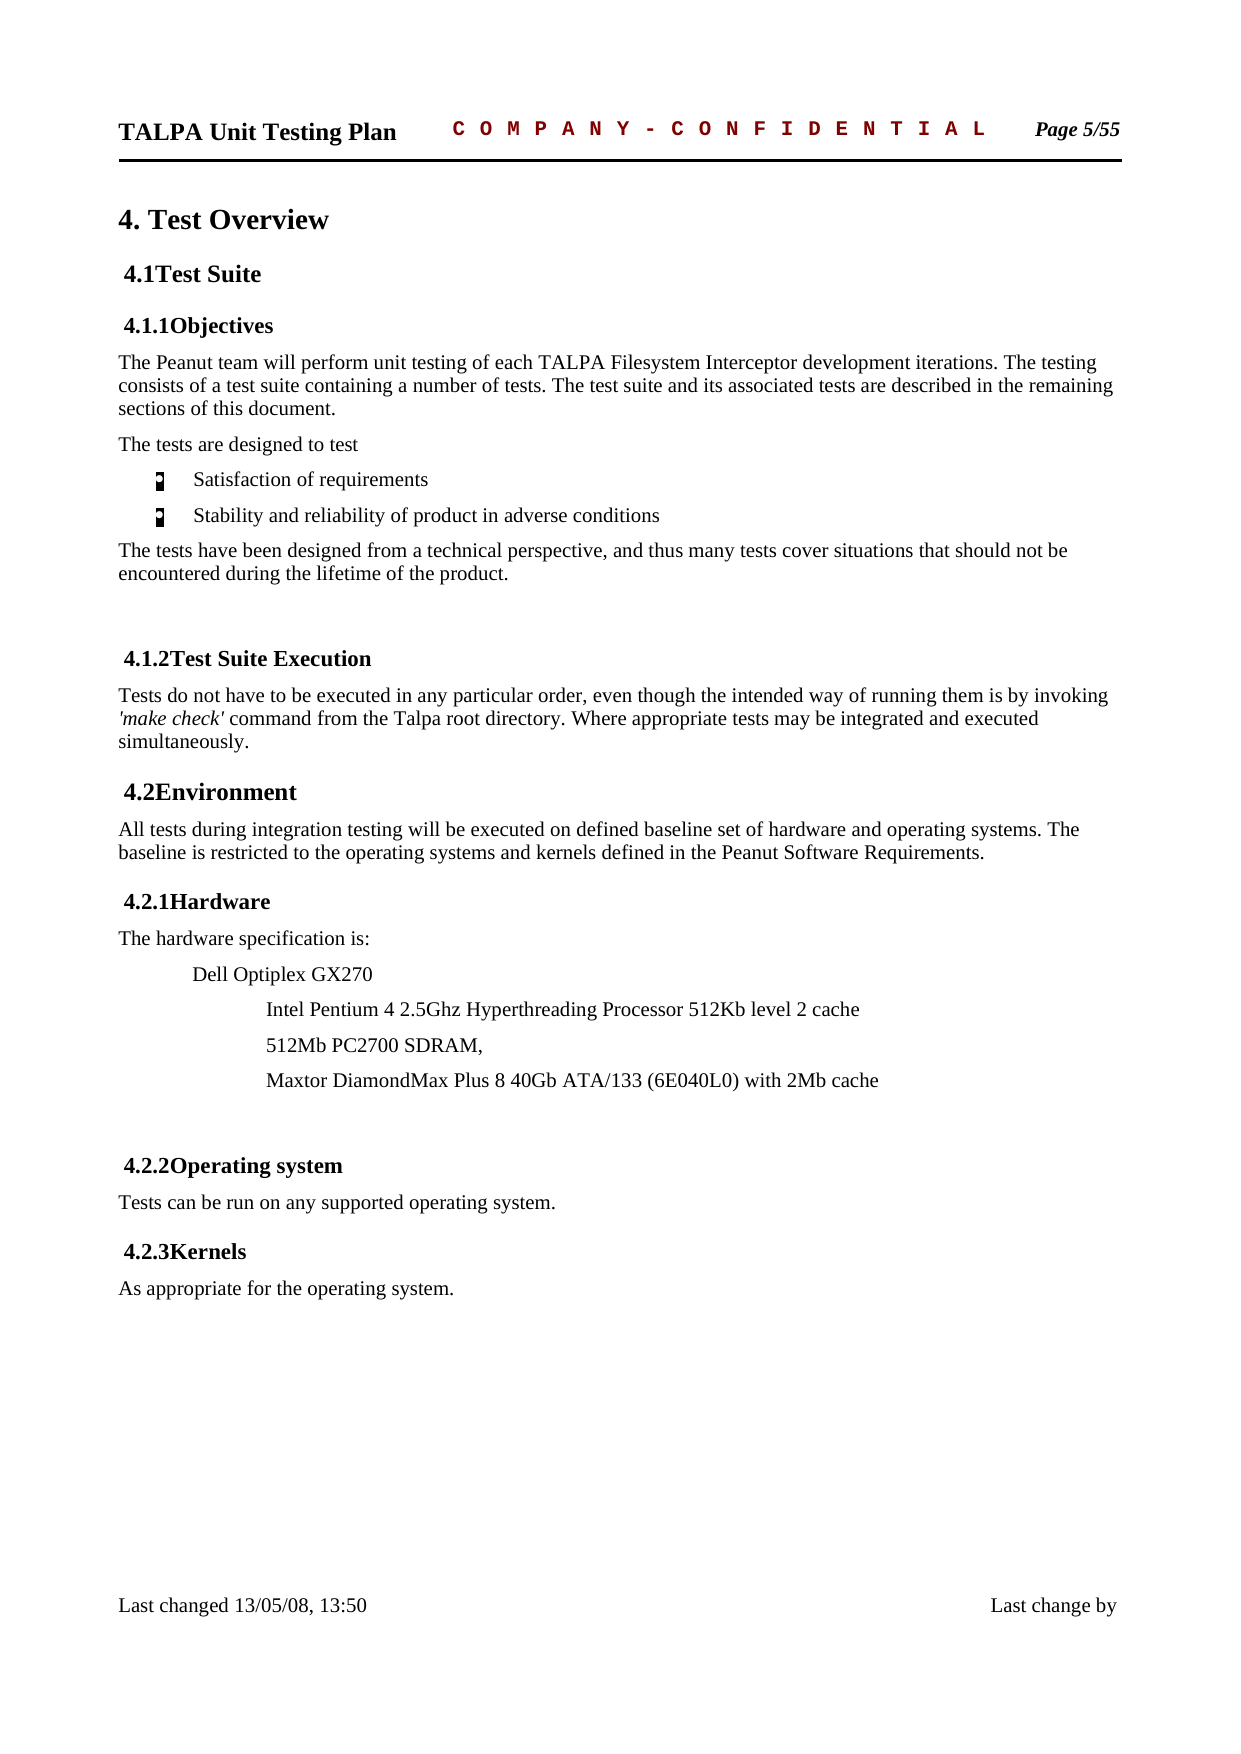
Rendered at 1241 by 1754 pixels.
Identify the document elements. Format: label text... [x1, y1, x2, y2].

subtitle Test Suite [124, 260, 1122, 288]
subtitle Kernels [123, 1239, 1122, 1264]
subtitle Environment [124, 778, 1122, 806]
subtitle Operating system [123, 1153, 1122, 1178]
text Dell Optiplex GX270 [118, 963, 1122, 986]
list Stability and reliability of product in adverse conditions [156, 504, 1122, 527]
text As appropriate for the operating system. [118, 1277, 1122, 1300]
subtitle Test Overview [118, 203, 1122, 235]
text All tests during integration testing will be executed on defined baseline set of hardware and operating systems. The baseline is restricted to the operating systems and kernels defined in the Peanut Software Requirements. [118, 818, 1122, 864]
text Tests do not have to be executed in any particular order, even though the intended way of running them is by invoking 'make check' command from the Talpa root directory. Where appropriate tests may be integrated and executed simultaneously. [118, 684, 1122, 753]
subtitle Test Suite Execution [123, 646, 1122, 671]
text The hardware specification is: [118, 927, 1122, 950]
text The Peanut team will perform unit testing of each TALPA Filesystem Interceptor development iterations. The testing consists of a test suite containing a number of tests. The test suite and its associated tests are described in the remaining sections of this document. [118, 351, 1122, 420]
text Intel Pentium 4 2.5Ghz Hyperthreading Processor 512Kb level 2 cache [118, 998, 1122, 1021]
text 512Mb PC2700 SDRAM, [118, 1034, 1122, 1057]
text Maxtor DiamondMax Plus 8 40Gb ATA/133 (6E040L0) with 2Mb cache [118, 1069, 1122, 1092]
subtitle Objectives [123, 313, 1122, 338]
text The tests are designed to test [118, 433, 1122, 456]
text The tests have been designed from a technical perspective, and thus many tests cover situations that should not be encountered during the lifetime of the product. [118, 539, 1122, 585]
list Satisfaction of requirements [156, 468, 1122, 491]
text Tests can be run on any supported operating system. [118, 1191, 1122, 1214]
subtitle Hardware [123, 889, 1122, 914]
